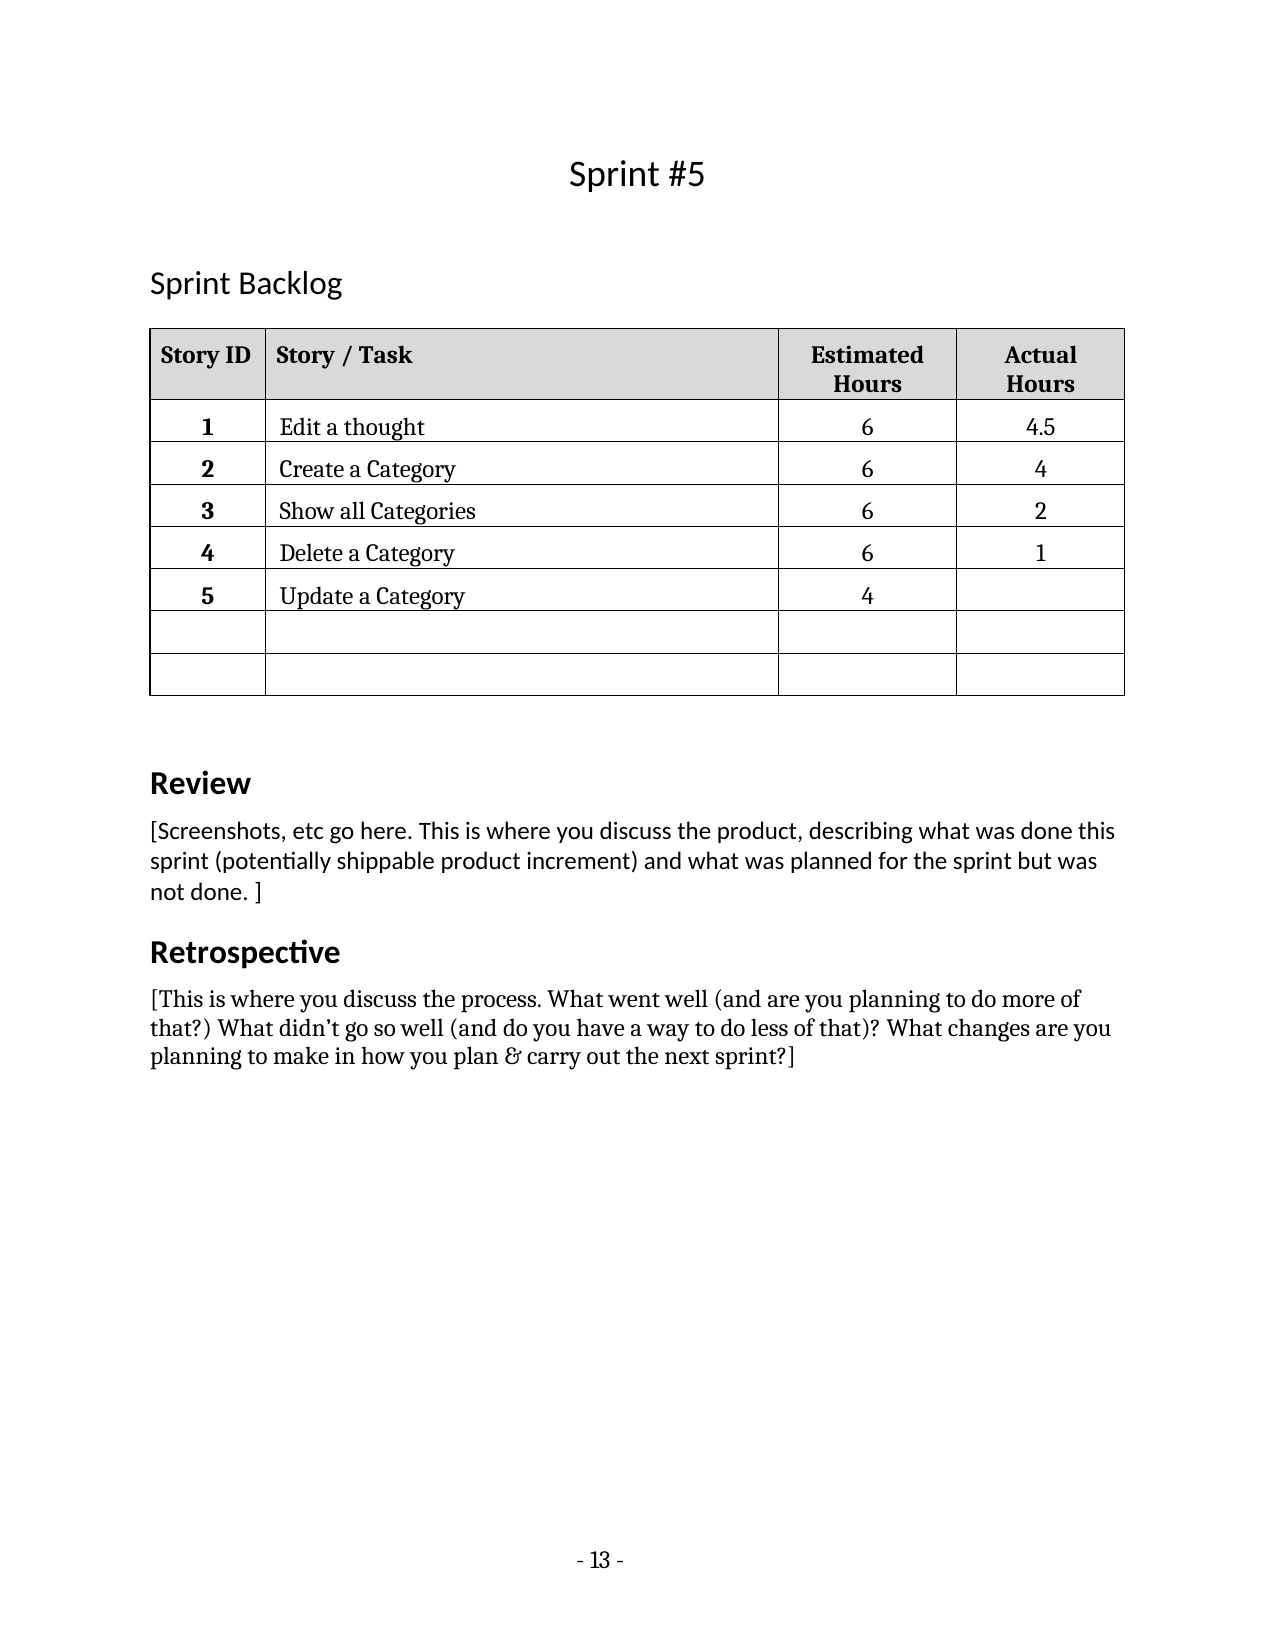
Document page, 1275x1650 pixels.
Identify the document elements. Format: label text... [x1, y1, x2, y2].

table_cell 4 [957, 442, 1124, 483]
table_cell [957, 569, 1124, 610]
table_header Story / Task [266, 329, 778, 399]
table_cell Create a Category [266, 442, 778, 483]
table_cell [779, 611, 956, 653]
table_cell [779, 654, 956, 695]
text Sprint Backlog [150, 262, 1125, 303]
table_cell 1 [151, 400, 265, 441]
table_cell Edit a thought [266, 400, 778, 441]
table_cell 1 [957, 527, 1124, 568]
subtitle Retrospective [150, 931, 1125, 972]
table_header Estimated Hours [779, 329, 956, 399]
table_cell 6 [779, 400, 956, 441]
table_cell 4 [779, 569, 956, 610]
table_cell 6 [779, 527, 956, 568]
table_cell Update a Category [266, 569, 778, 610]
table_header Story ID [151, 329, 265, 399]
table_cell [151, 611, 265, 653]
table_cell 6 [779, 485, 956, 526]
table_cell 2 [957, 485, 1124, 526]
text [This is where you discuss the process. What went well (and are you planning to do more of that?) What didn’t go so well (and do you have a way to do less of that)? What changes are you planning to make in how you plan & carry out the next sprint?] [150, 985, 1125, 1071]
table_cell [957, 654, 1124, 695]
table_header Actual Hours [957, 329, 1124, 399]
table_cell 4 [151, 527, 265, 568]
subtitle Review [150, 762, 1125, 802]
table_cell Delete a Category [266, 527, 778, 568]
table_cell [266, 611, 778, 653]
table_cell 3 [151, 485, 265, 526]
table_cell 2 [151, 442, 265, 483]
table_cell 5 [151, 569, 265, 610]
subtitle Sprint #5 [150, 150, 1125, 196]
table_cell [151, 654, 265, 695]
table_cell [957, 611, 1124, 653]
table_cell 4.5 [957, 400, 1124, 441]
subtitle [Screenshots, etc go here. This is where you discuss the product, describing what was done this sprint (potentially shippable product increment) and what was planned for the sprint but was not done. ] [150, 815, 1125, 906]
table_cell [266, 654, 778, 695]
table_cell 6 [779, 442, 956, 483]
table_cell Show all Categories [266, 485, 778, 526]
